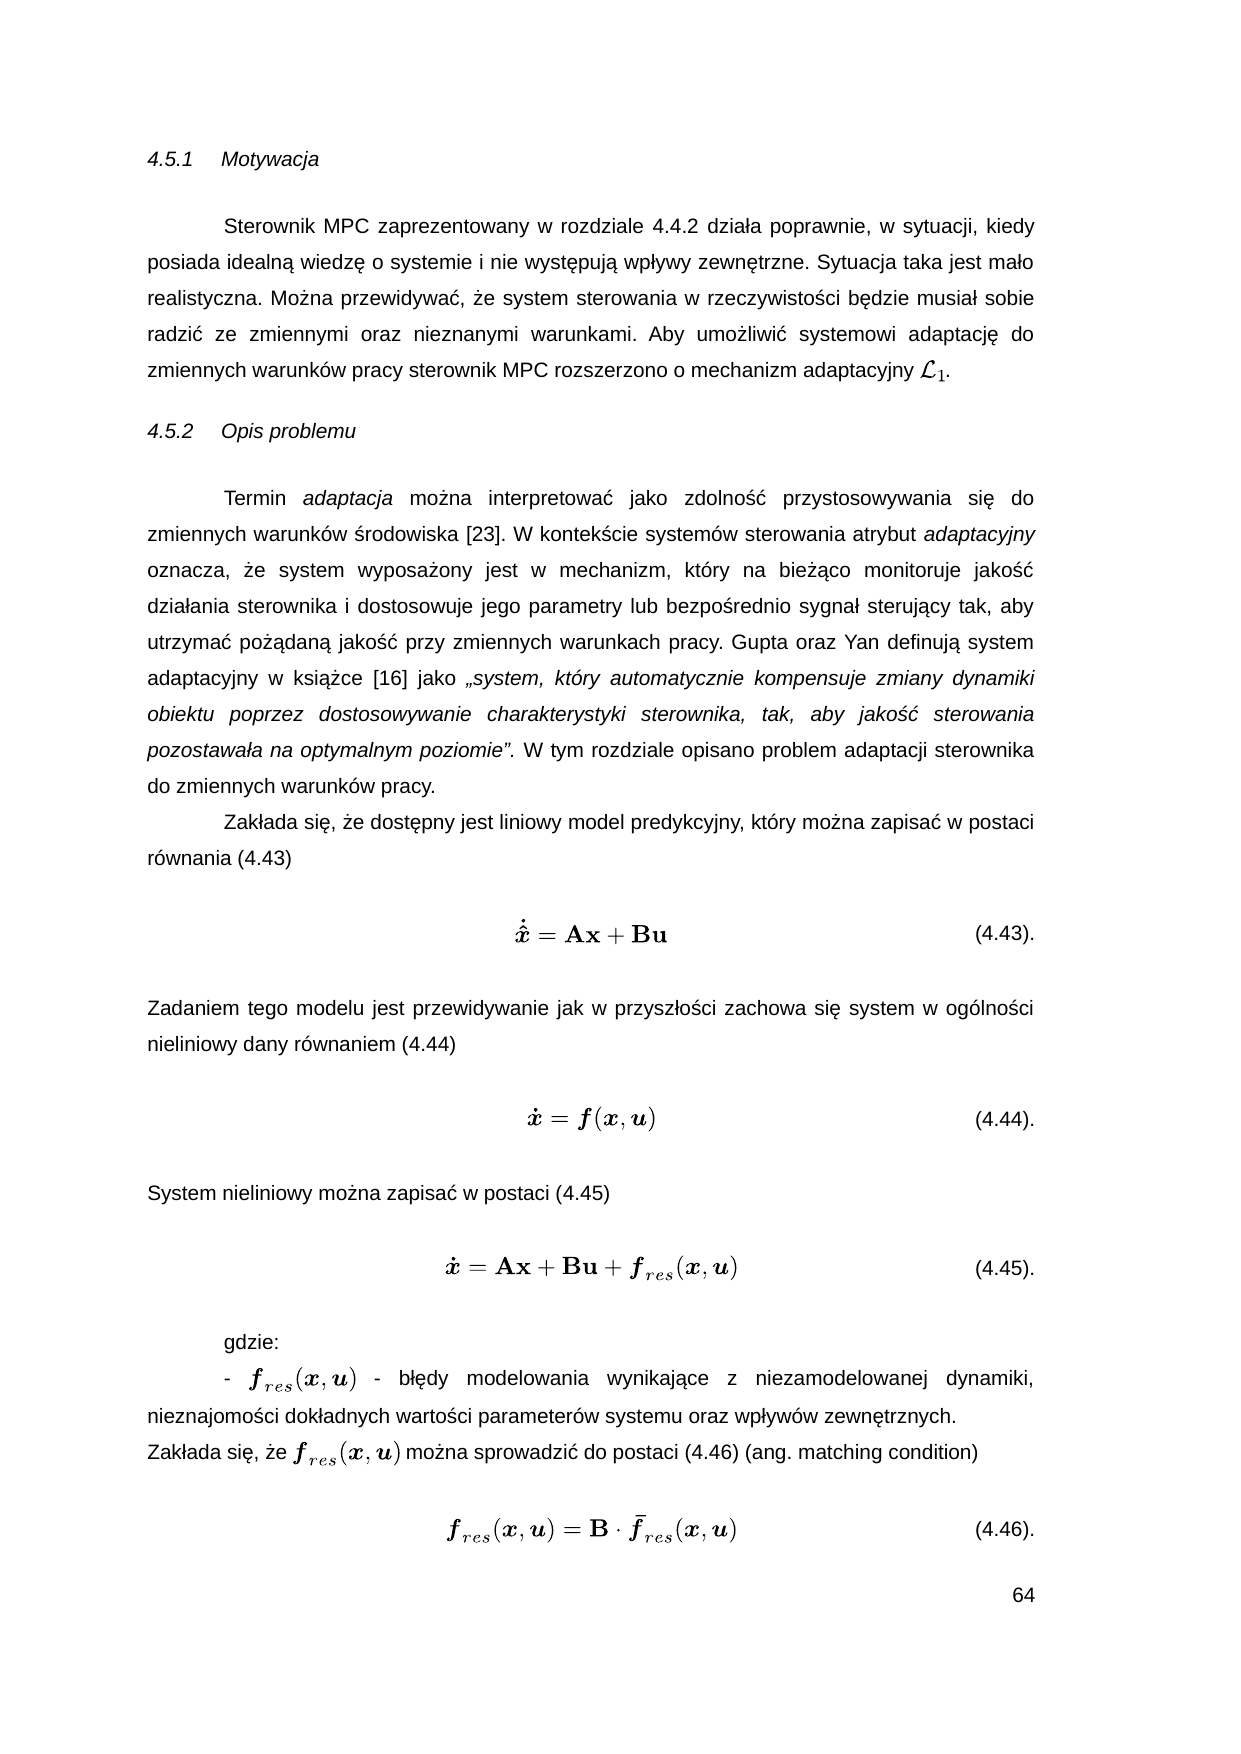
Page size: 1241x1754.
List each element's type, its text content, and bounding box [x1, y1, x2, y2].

text Termin adaptacja można interpretować jako zdolność przystosowywania się do zmiennych warunków środowiska [23]. W kontekście systemów sterowania atrybut adaptacyjny oznacza, że system wyposażony jest w mechanizm, który na bieżąco monitoruje jakość działania sterownika i dostosowuje jego parametry lub bezpośrednio sygnał sterujący tak, aby utrzymać pożądaną jakość przy zmiennych warunkach pracy. Gupta oraz Yan definują system adaptacyjny w książce [16] jako „system, który automatycznie kompensuje zmiany dynamiki obiektu poprzez dostosowywanie charakterystyki sterownika, tak, aby jakość sterowania pozostawała na optymalnym poziomie”. W tym rozdziale opisano problem adaptacji sterownika do zmiennych warunków pracy. [147, 486, 1035, 797]
subtitle Motywacja [147, 147, 1035, 171]
text (4.43). [147, 919, 1035, 947]
text Zadaniem tego modelu jest przewidywanie jak w przyszłości zachowa się system w ogólności nieliniowy dany równaniem (4.44) [147, 996, 1035, 1056]
text gdzie: [147, 1330, 1035, 1354]
text można sprowadzić do postaci (4.46) (ang. matching condition) [395, 1440, 1035, 1466]
text (4.46). [646, 1515, 1035, 1543]
text (4.45). [147, 1254, 1035, 1280]
text Zakłada się, że [147, 1440, 346, 1466]
subtitle Opis problemu [147, 419, 1035, 443]
text System nieliniowy można zapisać w postaci (4.45) [147, 1181, 1035, 1205]
text [147, 1106, 600, 1132]
text [147, 1515, 635, 1543]
text - - błędy modelowania wynikające z niezamodelowanej dynamiki, nieznajomości dokładnych wartości parameterów systemu oraz wpływów zewnętrznych. [147, 1366, 1035, 1428]
text Sterownik MPC zaprezentowany w rozdziale 4.4.2 działa poprawnie, w sytuacji, kiedy posiada idealną wiedzę o systemie i nie występują wpływy zewnętrzne. Sytuacja taka jest mało realistyczna. Można przewidywać, że system sterowania w rzeczywistości będzie musiał sobie radzić ze zmiennymi oraz nieznanymi warunkami. Aby umożliwić systemowi adaptację do zmiennych warunków pracy sterownik MPC rozszerzono o mechanizm adaptacyjny . [147, 214, 1035, 382]
text (4.44). [650, 1106, 1035, 1132]
text Zakłada się, że dostępny jest liniowy model predykcyjny, który można zapisać w postaci równania (4.43) [147, 809, 1035, 869]
